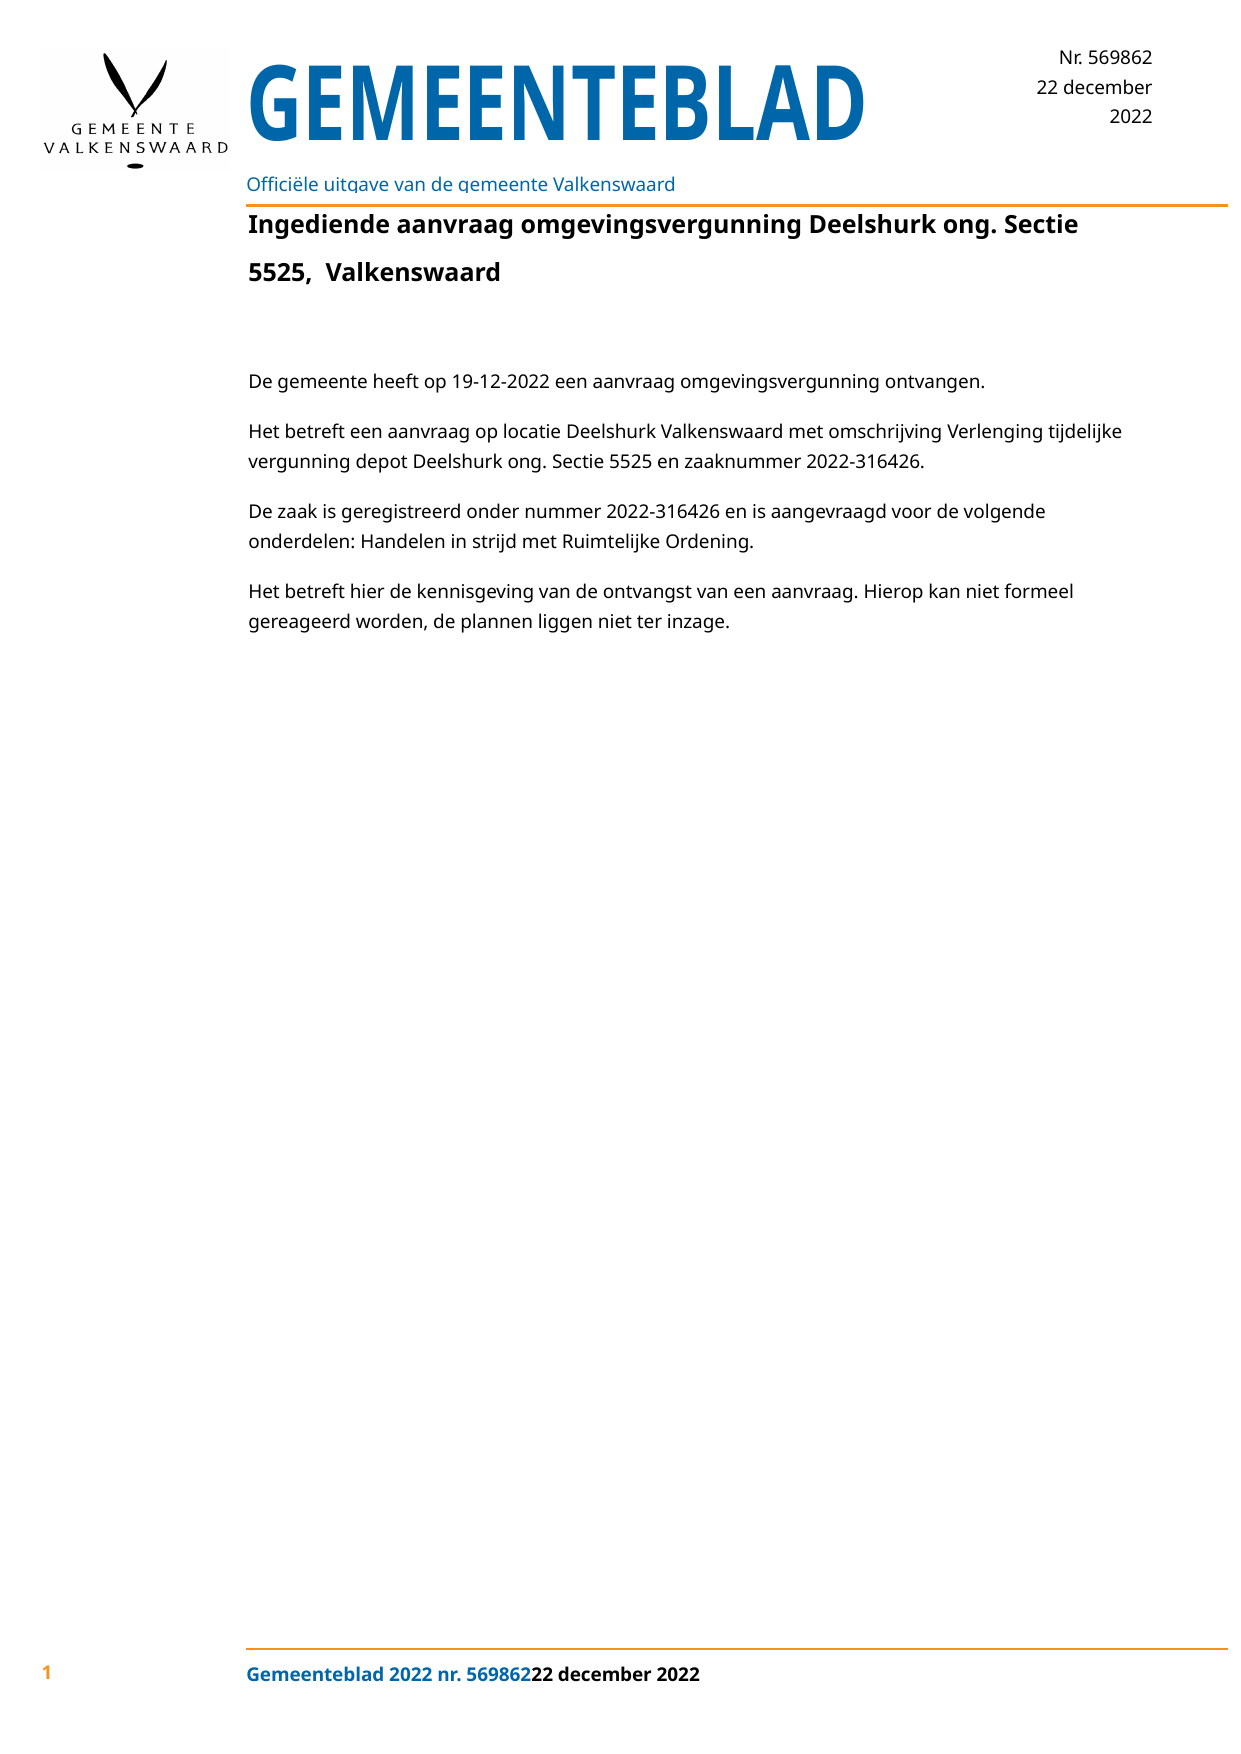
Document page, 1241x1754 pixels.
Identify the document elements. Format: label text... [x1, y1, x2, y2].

picture [41, 47, 231, 172]
text Ingediende aanvraag omgevingsvergunning Deelshurk ong. Sectie 5525, Valkenswaard [248, 207, 1152, 288]
text De zaak is geregistreerd onder nummer 2022-316426 en is aangevraagd voor de volgende onderdelen: Handelen in strijd met Ruimtelijke Ordening. [248, 499, 1152, 554]
text Het betreft een aanvraag op locatie Deelshurk Valkenswaard met omschrijving Verlenging tijdelijke vergunning depot Deelshurk ong. Sectie 5525 en zaaknummer 2022-316426. [248, 419, 1152, 474]
text De gemeente heeft op 19-12-2022 een aanvraag omgevingsvergunning ontvangen. [248, 368, 1152, 394]
text Het betreft hier de kennisgeving van de ontvangst van een aanvraag. Hierop kan niet formeel gereageerd worden, de plannen liggen niet ter inzage. [248, 579, 1152, 634]
